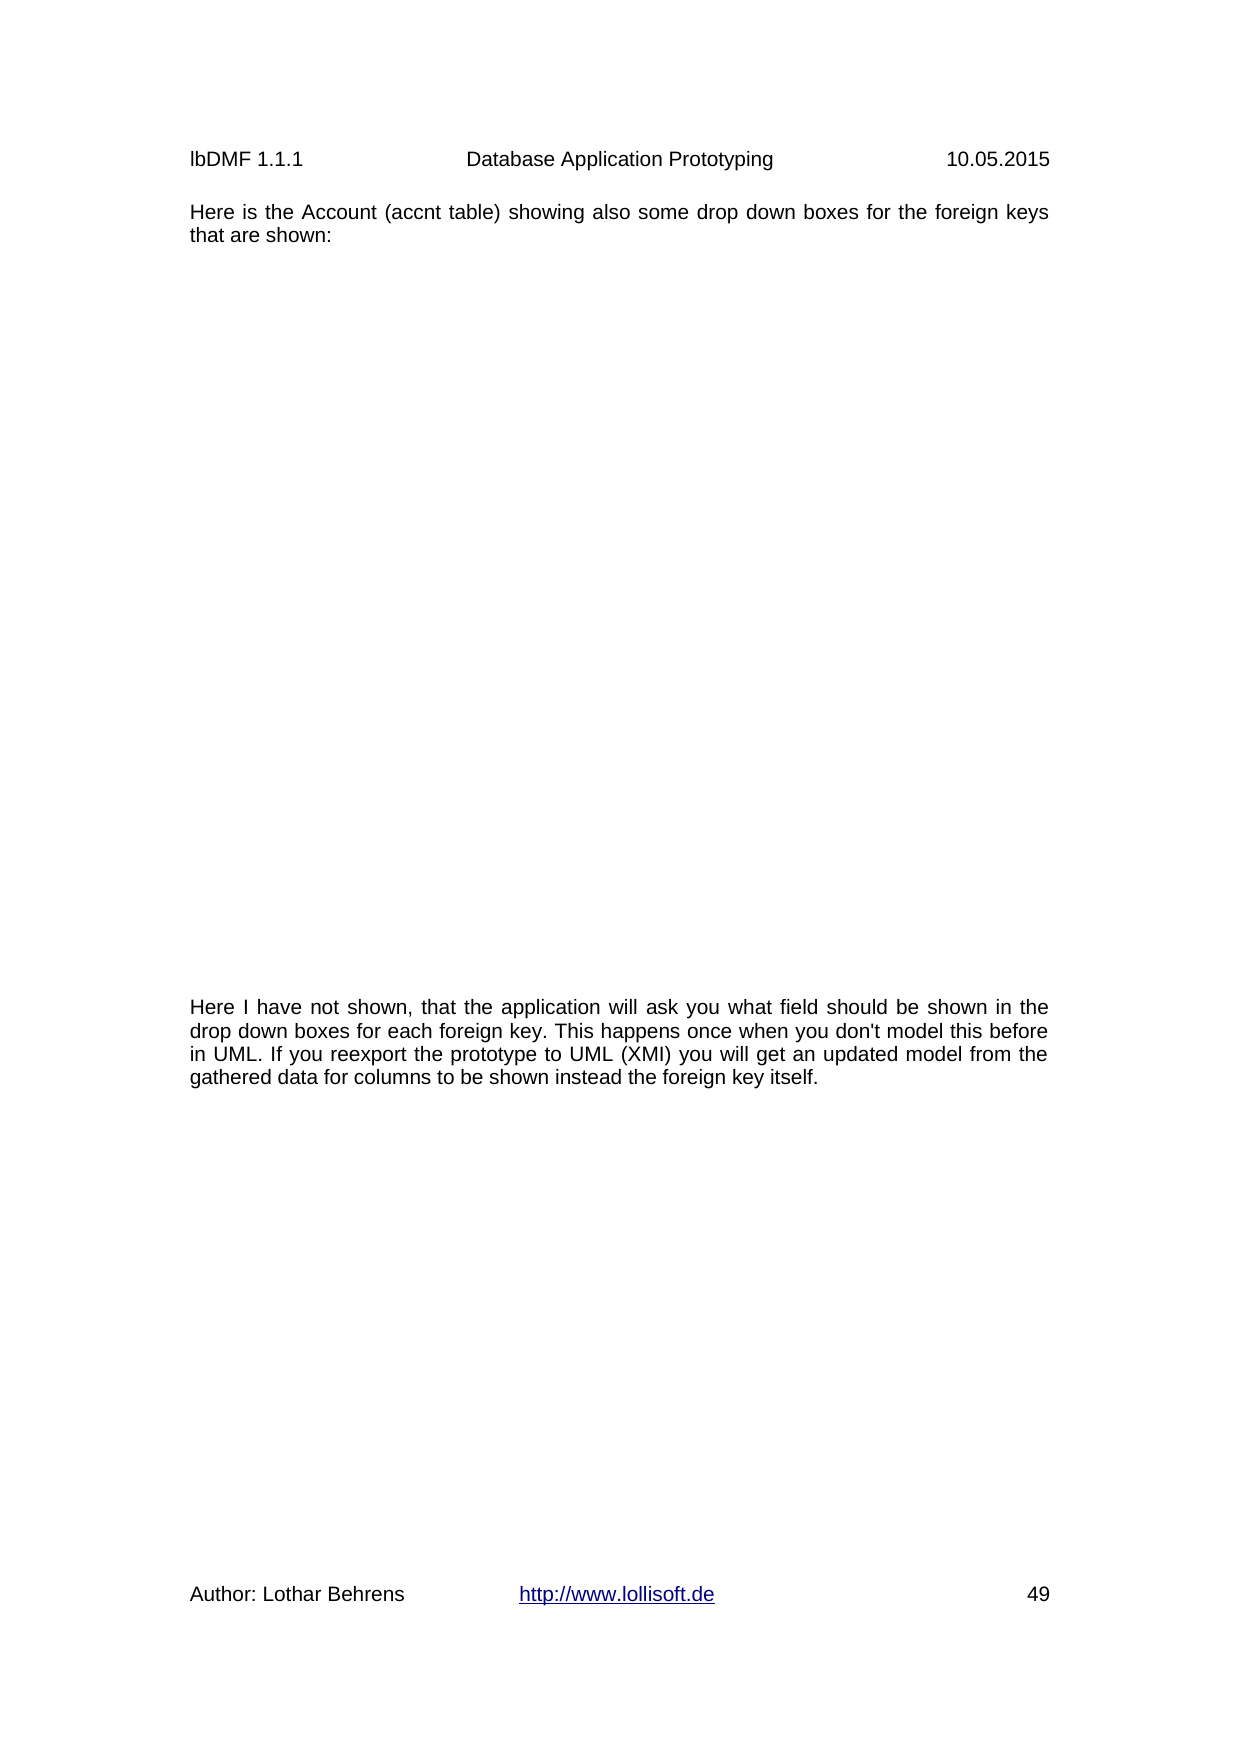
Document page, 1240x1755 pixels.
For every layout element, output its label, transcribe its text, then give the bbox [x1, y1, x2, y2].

text Here is the Account (accnt table) showing also some drop down boxes for the foreign keys that are shown: [189, 201, 1050, 247]
text Here I have not shown, that the application will ask you what field should be shown in the drop down boxes for each foreign key. This happens once when you don't model this before in UML. If you reexport the prototype to UML (XMI) you will get an updated model from the gathered data for columns to be shown instead the foreign key itself. [189, 996, 1050, 1089]
